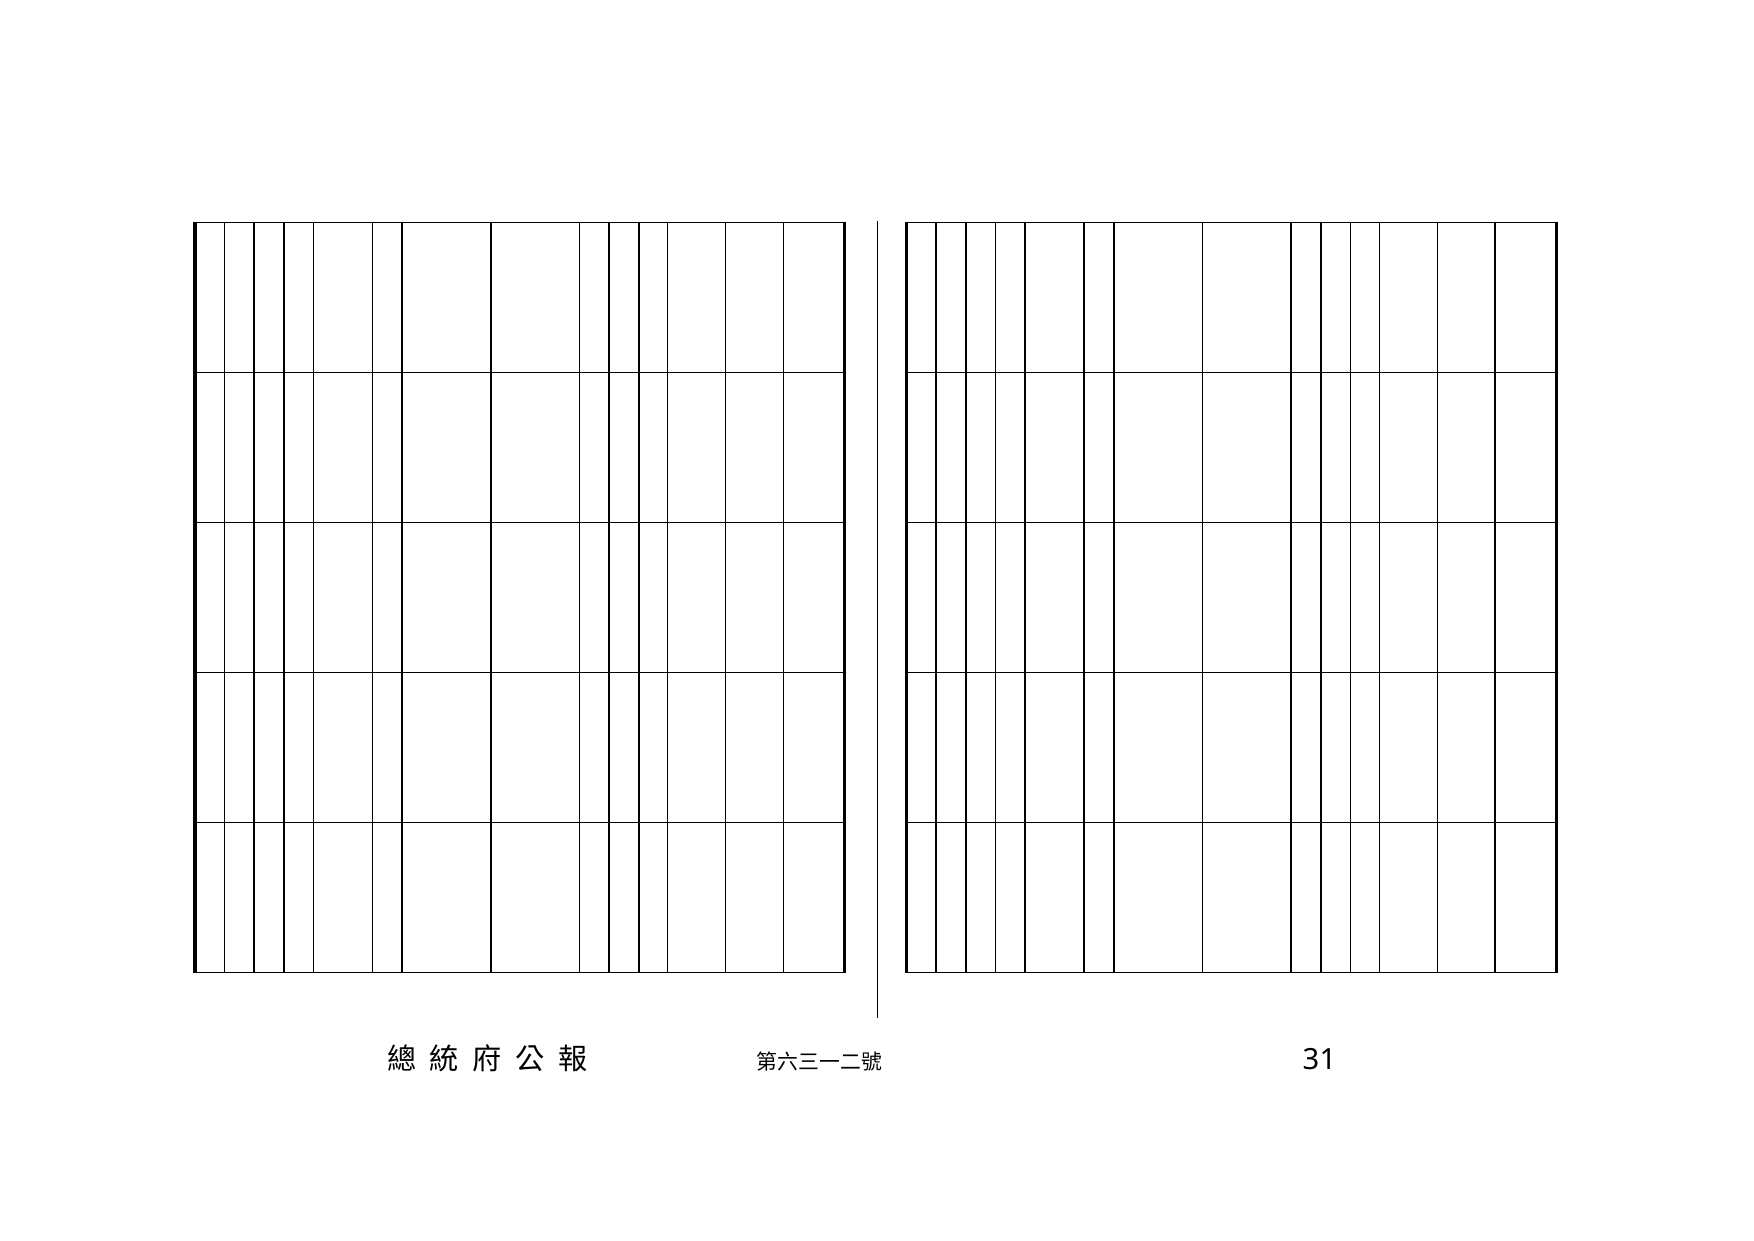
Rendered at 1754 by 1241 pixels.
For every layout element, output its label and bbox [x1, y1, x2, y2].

table_cell [550, 223, 579, 372]
table_cell [1524, 373, 1555, 522]
table_cell [668, 823, 697, 972]
table_cell [225, 523, 253, 672]
table_cell [1262, 223, 1290, 372]
table_cell [1292, 223, 1320, 372]
table_cell [285, 223, 313, 372]
table_cell [1524, 523, 1555, 672]
table_cell [1085, 223, 1113, 372]
table_cell [784, 373, 812, 522]
table_cell [967, 673, 995, 822]
table_cell [197, 523, 224, 672]
table_cell [668, 673, 697, 822]
table_cell [1203, 223, 1232, 372]
table_cell [1262, 523, 1290, 672]
table_cell [580, 523, 608, 672]
table_cell [314, 373, 343, 522]
table_cell [1143, 523, 1173, 672]
table_cell [784, 223, 812, 372]
table_cell [461, 373, 490, 522]
table_cell [255, 673, 283, 822]
table_cell [285, 673, 313, 822]
table_cell [1055, 523, 1083, 672]
table_cell [255, 373, 283, 522]
table_cell [1115, 673, 1143, 822]
table_cell [1173, 373, 1202, 522]
table_cell [1026, 823, 1054, 972]
table_cell [755, 673, 783, 822]
table_cell [610, 523, 638, 672]
table_cell [640, 673, 667, 822]
table_cell [285, 523, 313, 672]
table_cell [550, 823, 579, 972]
table_cell [784, 523, 812, 672]
table_cell [1524, 673, 1555, 822]
table_cell [908, 523, 935, 672]
table_cell [1408, 673, 1437, 822]
table_cell [1524, 223, 1555, 372]
table_cell [1466, 823, 1494, 972]
table_cell [1380, 373, 1408, 522]
table_cell [520, 523, 550, 672]
table_cell [937, 373, 965, 522]
table_cell [255, 523, 283, 672]
table_cell [314, 823, 343, 972]
table_cell [1203, 823, 1232, 972]
table_cell [1203, 373, 1232, 522]
table_cell [1496, 373, 1524, 522]
table_cell [343, 373, 372, 522]
table_cell [1143, 223, 1173, 372]
table_cell [197, 373, 224, 522]
table_cell [967, 373, 995, 522]
table_cell [403, 673, 432, 822]
table_cell [1408, 373, 1437, 522]
table_cell [967, 823, 995, 972]
table_cell [520, 673, 550, 822]
table_cell [1380, 673, 1408, 822]
table_cell [1496, 523, 1524, 672]
table_cell [343, 523, 372, 672]
table_cell [1408, 823, 1437, 972]
table_cell [1322, 673, 1350, 822]
table_cell [550, 673, 579, 822]
table_cell [1438, 523, 1466, 672]
table_cell [1466, 523, 1494, 672]
table_cell [1351, 373, 1379, 522]
table_cell [908, 823, 935, 972]
table_cell [314, 223, 343, 372]
table_cell [755, 523, 783, 672]
table_cell [255, 823, 283, 972]
table_cell [937, 523, 965, 672]
table_cell [1292, 373, 1320, 522]
table_cell [492, 823, 520, 972]
table_cell [1026, 373, 1054, 522]
table_cell [1026, 523, 1054, 672]
table_cell [967, 523, 995, 672]
table_cell [813, 373, 843, 522]
table_cell [610, 673, 638, 822]
table_cell [996, 673, 1024, 822]
table_cell [1115, 223, 1143, 372]
table_cell [697, 373, 725, 522]
table_cell [1351, 673, 1379, 822]
table_cell [610, 373, 638, 522]
table_cell [813, 523, 843, 672]
table_cell [726, 673, 754, 822]
table_cell [1292, 523, 1320, 672]
table_cell [225, 823, 253, 972]
table_cell [1496, 223, 1524, 372]
table_cell [1232, 373, 1262, 522]
table_cell [314, 523, 343, 672]
table_cell [343, 823, 372, 972]
table_cell [1438, 823, 1466, 972]
table_cell [580, 223, 608, 372]
table_cell [520, 223, 550, 372]
table_cell [1322, 523, 1350, 672]
table_cell [550, 523, 579, 672]
table_cell [996, 223, 1024, 372]
table_cell [197, 223, 224, 372]
table_cell [755, 223, 783, 372]
table_cell [1292, 823, 1320, 972]
table_cell [640, 523, 667, 672]
table_cell [403, 373, 432, 522]
table_cell [640, 223, 667, 372]
table_cell [1232, 223, 1262, 372]
table_cell [937, 823, 965, 972]
table_cell [668, 223, 697, 372]
table_cell [1322, 823, 1350, 972]
table_cell [1380, 223, 1408, 372]
table_cell [1115, 823, 1143, 972]
table_cell [908, 673, 935, 822]
table_cell [908, 223, 935, 372]
table_cell [937, 673, 965, 822]
table_cell [1408, 223, 1437, 372]
table_cell [373, 673, 401, 822]
table_cell [492, 673, 520, 822]
table_cell [1262, 673, 1290, 822]
table_cell [1524, 823, 1555, 972]
table_cell [937, 223, 965, 372]
table_cell [1085, 523, 1113, 672]
table_cell [403, 223, 432, 372]
table_cell [668, 523, 697, 672]
table_cell [640, 823, 667, 972]
table_cell [461, 523, 490, 672]
table_cell [1055, 223, 1083, 372]
table_cell [1466, 673, 1494, 822]
table_cell [461, 673, 490, 822]
table_cell [813, 823, 843, 972]
table_cell [726, 223, 754, 372]
table_cell [373, 523, 401, 672]
table_cell [726, 373, 754, 522]
table_cell [610, 223, 638, 372]
table_cell [225, 223, 253, 372]
table_cell [1115, 523, 1143, 672]
table_cell [1055, 373, 1083, 522]
table_cell [432, 523, 461, 672]
table_cell [285, 373, 313, 522]
table_cell [697, 823, 725, 972]
table_cell [255, 223, 283, 372]
table_cell [1143, 673, 1173, 822]
table_cell [1026, 223, 1054, 372]
table_cell [697, 523, 725, 672]
table_cell [1203, 673, 1232, 822]
table_cell [1262, 373, 1290, 522]
table_cell [580, 373, 608, 522]
table_cell [1232, 823, 1262, 972]
table_cell [492, 223, 520, 372]
table_cell [1351, 223, 1379, 372]
table_cell [432, 673, 461, 822]
table_cell [1438, 673, 1466, 822]
table_cell [373, 223, 401, 372]
table_cell [1322, 373, 1350, 522]
table_cell [1055, 823, 1083, 972]
table_cell [813, 223, 843, 372]
table_cell [1496, 673, 1524, 822]
table_cell [1026, 673, 1054, 822]
table_cell [1055, 673, 1083, 822]
table_cell [1173, 673, 1202, 822]
table_cell [343, 673, 372, 822]
table_cell [996, 823, 1024, 972]
table_cell [492, 373, 520, 522]
table_cell [225, 373, 253, 522]
table_cell [373, 823, 401, 972]
table_cell [813, 673, 843, 822]
table_cell [1351, 823, 1379, 972]
table_cell [403, 523, 432, 672]
table_cell [1232, 673, 1262, 822]
table_cell [784, 823, 812, 972]
table_cell [461, 823, 490, 972]
table_cell [1438, 373, 1466, 522]
table_cell [373, 373, 401, 522]
table_cell [1380, 523, 1408, 672]
table_cell [1408, 523, 1437, 672]
table_cell [580, 823, 608, 972]
table_cell [1203, 523, 1232, 672]
table_cell [461, 223, 490, 372]
table_cell [1322, 223, 1350, 372]
table_cell [996, 373, 1024, 522]
table_cell [1292, 673, 1320, 822]
table_cell [1232, 523, 1262, 672]
table_cell [550, 373, 579, 522]
table_cell [1085, 673, 1113, 822]
table_cell [1173, 823, 1202, 972]
table_cell [403, 823, 432, 972]
table_cell [1143, 373, 1173, 522]
table_cell [314, 673, 343, 822]
table_cell [996, 523, 1024, 672]
table_cell [520, 373, 550, 522]
table_cell [197, 823, 224, 972]
table_cell [697, 223, 725, 372]
table_cell [1173, 223, 1202, 372]
table_cell [580, 673, 608, 822]
table_cell [1466, 373, 1494, 522]
table_cell [726, 823, 754, 972]
table_cell [1262, 823, 1290, 972]
table_cell [432, 373, 461, 522]
table_cell [197, 673, 224, 822]
table_cell [1438, 223, 1466, 372]
table_cell [225, 673, 253, 822]
table_cell [1115, 373, 1143, 522]
table_cell [432, 823, 461, 972]
table_cell [492, 523, 520, 672]
table_cell [1085, 823, 1113, 972]
table_cell [1351, 523, 1379, 672]
table_cell [697, 673, 725, 822]
table_cell [343, 223, 372, 372]
table_cell [726, 523, 754, 672]
table_cell [1143, 823, 1173, 972]
table_cell [784, 673, 812, 822]
table_cell [908, 373, 935, 522]
table_cell [1466, 223, 1494, 372]
table_cell [1085, 373, 1113, 522]
table_cell [1496, 823, 1524, 972]
table_cell [285, 823, 313, 972]
table_cell [1380, 823, 1408, 972]
table_cell [520, 823, 550, 972]
table_cell [610, 823, 638, 972]
table_cell [967, 223, 995, 372]
table_cell [432, 223, 461, 372]
table_cell [668, 373, 697, 522]
table_cell [640, 373, 667, 522]
table_cell [1173, 523, 1202, 672]
table_cell [755, 373, 783, 522]
table_cell [755, 823, 783, 972]
